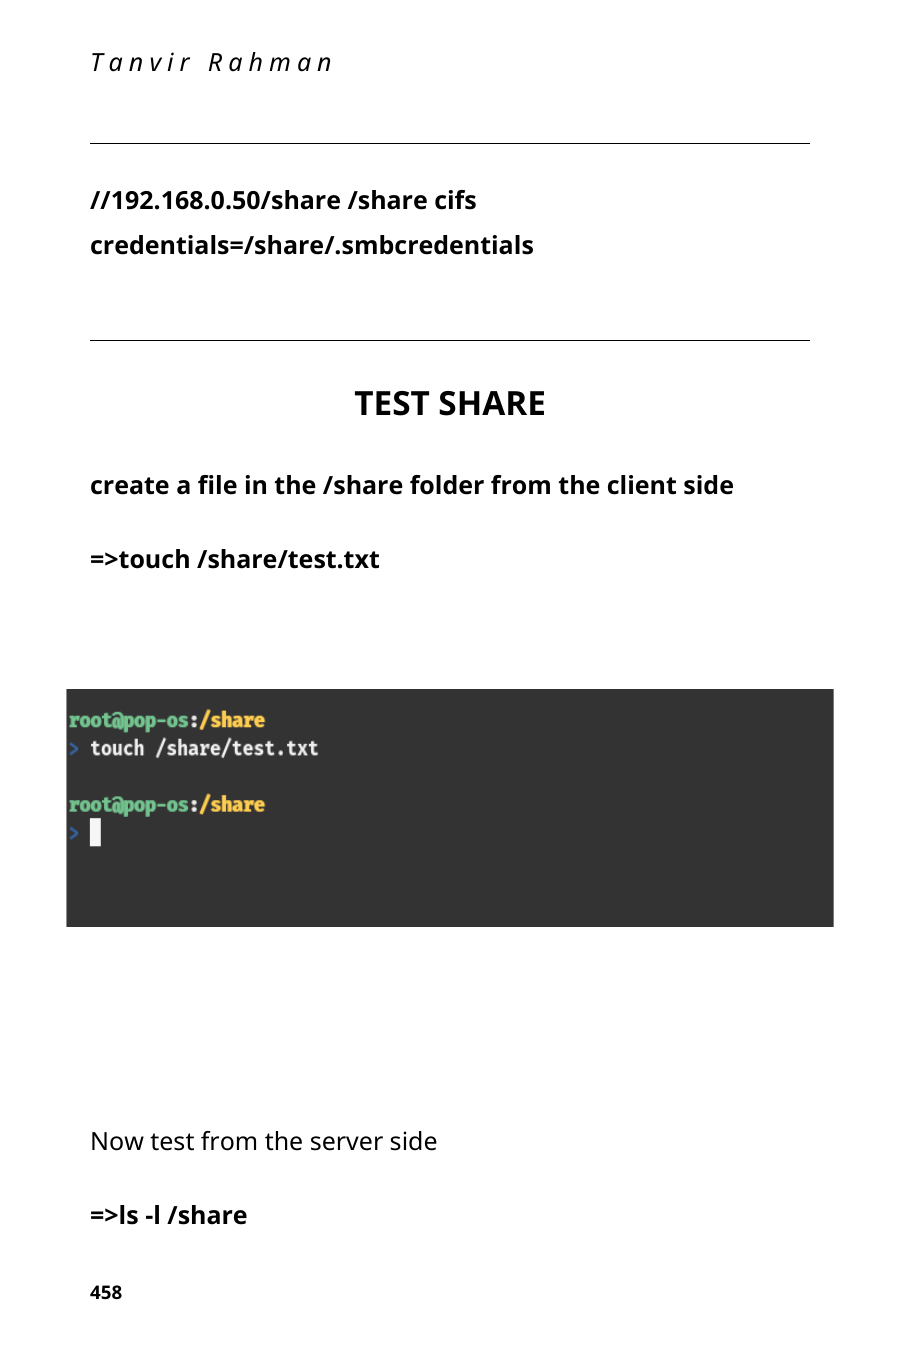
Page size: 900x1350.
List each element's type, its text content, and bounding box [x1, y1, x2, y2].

text =>ls -l /share [90, 1198, 810, 1232]
picture [66, 689, 834, 927]
text //192.168.0.50/share /share cifs credentials=/share/.smbcredentials [90, 183, 810, 262]
text Now test from the server side [90, 1124, 810, 1158]
text create a file in the /share folder from the client side [90, 468, 810, 502]
text TEST SHARE [90, 379, 810, 425]
text =>touch /share/test.txt [90, 542, 810, 576]
